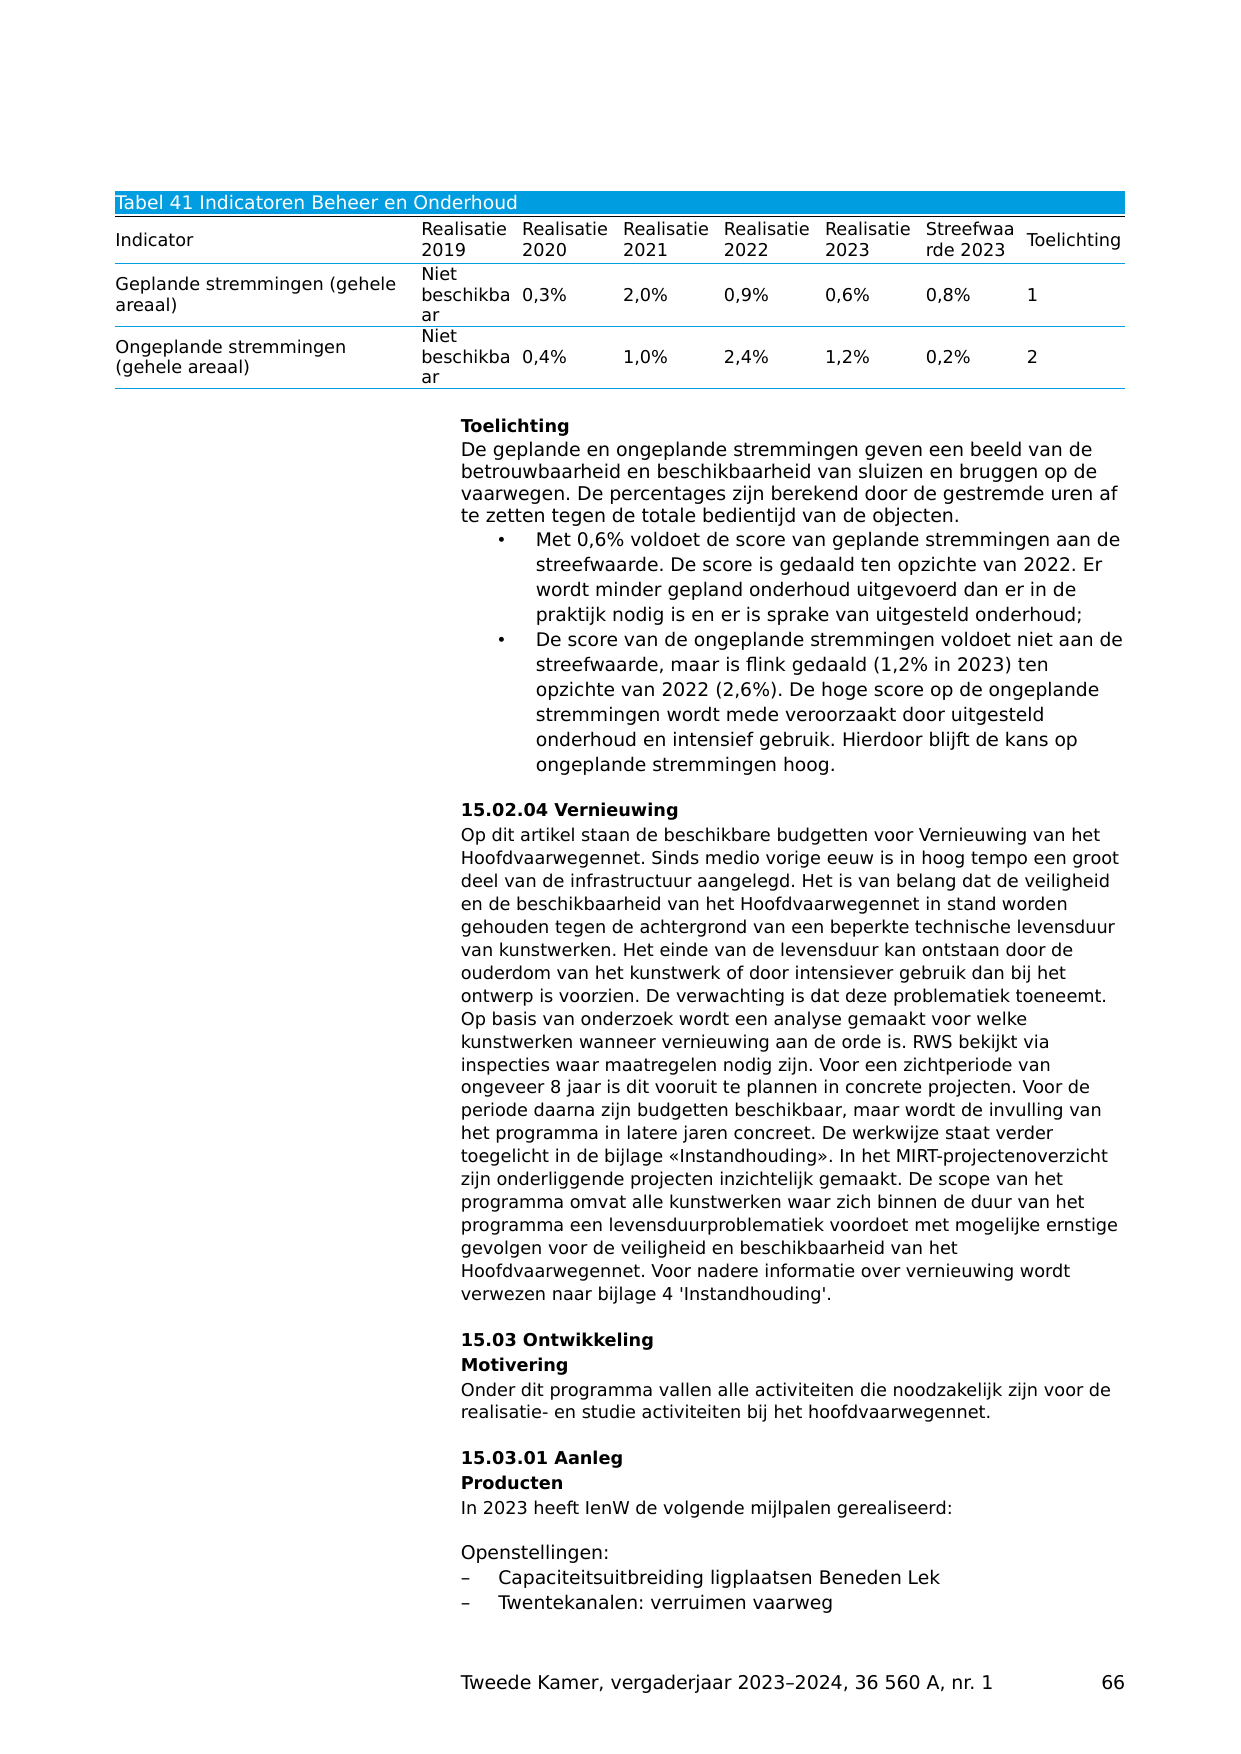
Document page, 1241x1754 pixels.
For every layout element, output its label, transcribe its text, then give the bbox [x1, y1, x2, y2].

table_cell Niet beschikbaar [418, 327, 519, 388]
list Capaciteitsuitbreiding ligplaatsen Beneden Lek [461, 1564, 1125, 1589]
text Op dit artikel staan de beschikbare budgetten voor Vernieuwing van het Hoofdvaarwegennet. Sinds medio vorige eeuw is in hoog tempo een groot deel van de infrastructuur aangelegd. Het is van belang dat de veiligheid en de beschikbaarheid van het Hoofdvaarwegennet in stand worden gehouden tegen de achtergrond van een beperkte technische levensduur van kunstwerken. Het einde van de levensduur kan ontstaan door de ouderdom van het kunstwerk of door intensiever gebruik dan bij het ontwerp is voorzien. De verwachting is dat deze problematiek toeneemt. Op basis van onderzoek wordt een analyse gemaakt voor welke kunstwerken wanneer vernieuwing aan de orde is. RWS bekijkt via inspecties waar maatregelen nodig zijn. Voor een zichtperiode van ongeveer 8 jaar is dit vooruit te plannen in concrete projecten. Voor de periode daarna zijn budgetten beschikbaar, maar wordt de invulling van het programma in latere jaren concreet. De werkwijze staat verder toegelicht in de bijlage «Instandhouding». In het MIRT-projectenoverzicht zijn onderliggende projecten inzichtelijk gemaakt. De scope van het programma omvat alle kunstwerken waar zich binnen de duur van het programma een levensduurproblematiek voordoet met mogelijke ernstige gevolgen voor de veiligheid en beschikbaarheid van het Hoofdvaarwegennet. Voor nadere informatie over vernieuwing wordt verwezen naar bijlage 4 'Instandhouding'. [461, 823, 1125, 1305]
list De score van de ongeplande stremmingen voldoet niet aan de streefwaarde, maar is flink gedaald (1,2% in 2023) ten opzichte van 2022 (2,6%). De hoge score op de ongeplande stremmingen wordt mede veroorzaakt door uitgesteld onderhoud en intensief gebruik. Hierdoor blijft de kans op ongeplande stremmingen hoog. [498, 627, 1125, 777]
table_cell 1 [1024, 264, 1125, 326]
table_cell Streefwaarde 2023 [923, 217, 1024, 263]
table_cell Realisatie 2023 [822, 217, 923, 263]
table_cell 2,0% [620, 264, 721, 326]
list Twentekanalen: verruimen vaarweg [461, 1589, 1125, 1614]
text In 2023 heeft IenW de volgende mijlpalen gerealiseerd: [461, 1496, 1125, 1519]
text Producten [461, 1471, 1125, 1494]
table_cell Ongeplande stremmingen (gehele areaal) [115, 327, 418, 388]
table_cell Realisatie 2019 [418, 217, 519, 263]
table_cell Niet beschikbaar [418, 264, 519, 326]
table_cell 1,0% [620, 327, 721, 388]
table_cell 0,3% [519, 264, 620, 326]
text 15.03 Ontwikkeling [461, 1328, 1125, 1351]
table_cell 2 [1024, 327, 1125, 388]
text Motivering [461, 1353, 1125, 1376]
table_cell 2,4% [721, 327, 822, 388]
text 15.02.04 Vernieuwing [461, 798, 1125, 821]
table_cell 1,2% [822, 327, 923, 388]
table_cell Toelichting [1024, 217, 1125, 263]
text 15.03.01 Aanleg [461, 1446, 1125, 1469]
table_cell 0,9% [721, 264, 822, 326]
table_cell Realisatie 2022 [721, 217, 822, 263]
table_cell 0,6% [822, 264, 923, 326]
table_cell 0,2% [923, 327, 1024, 388]
table_cell Realisatie 2020 [519, 217, 620, 263]
table_cell 0,4% [519, 327, 620, 388]
table_cell Geplande stremmingen (gehele areaal) [115, 264, 418, 326]
list Met 0,6% voldoet de score van geplande stremmingen aan de streefwaarde. De score is gedaald ten opzichte van 2022. Er wordt minder gepland onderhoud uitgevoerd dan er in de praktijk nodig is en er is sprake van uitgesteld onderhoud; [498, 527, 1125, 627]
text Openstellingen: [461, 1542, 1125, 1564]
text De geplande en ongeplande stremmingen geven een beeld van de betrouwbaarheid en beschikbaarheid van sluizen en bruggen op de vaarwegen. De percentages zijn berekend door de gestremde uren af te zetten tegen de totale bedientijd van de objecten. [461, 439, 1125, 527]
table_cell 0,8% [923, 264, 1024, 326]
table_cell Indicator [115, 217, 418, 263]
text Toelichting [461, 414, 1125, 437]
table_cell Realisatie 2021 [620, 217, 721, 263]
text Onder dit programma vallen alle activiteiten die noodzakelijk zijn voor de realisatie- en studie activiteiten bij het hoofdvaarwegennet. [461, 1378, 1125, 1423]
